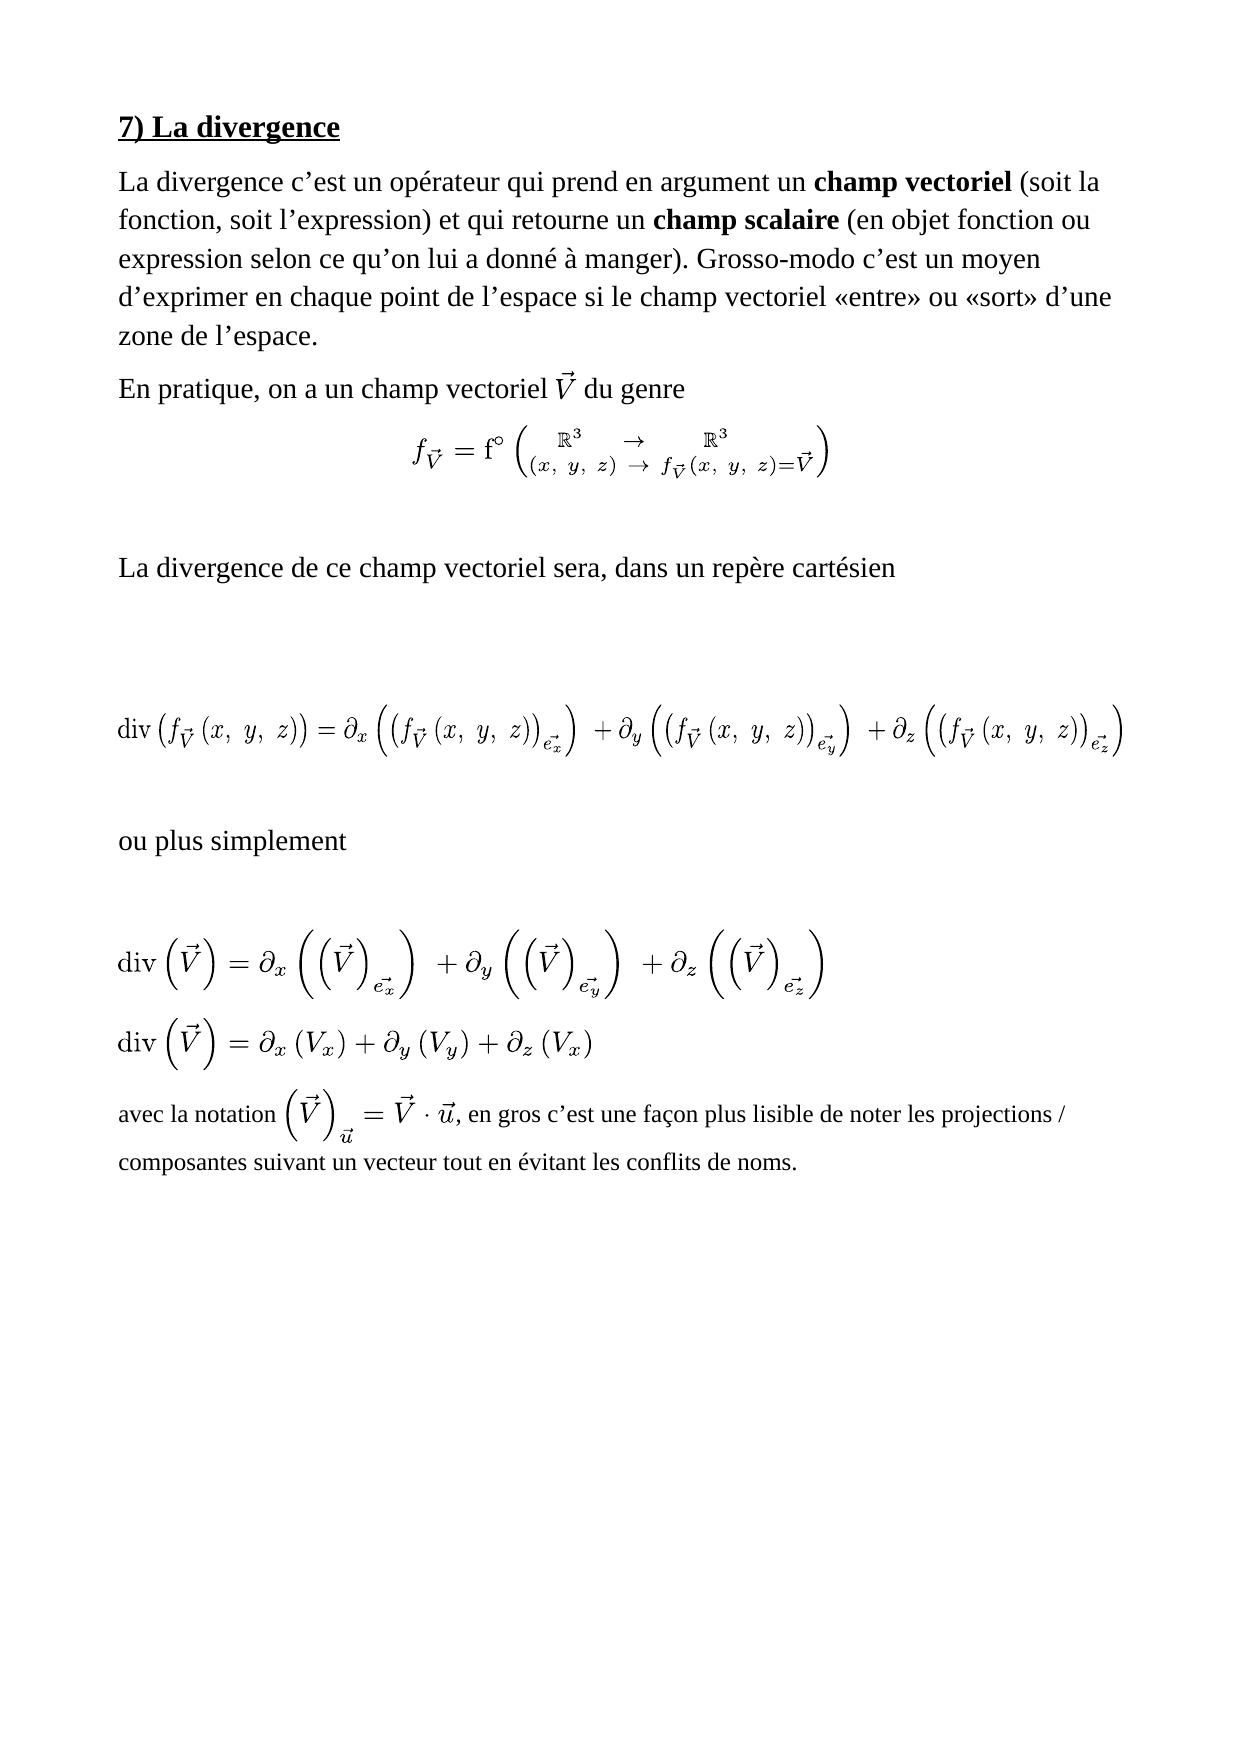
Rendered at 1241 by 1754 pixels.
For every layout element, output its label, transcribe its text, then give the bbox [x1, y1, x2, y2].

text La divergence c’est un opérateur qui prend en argument un champ vectoriel (soit la fonction, soit l’expression) et qui retourne un champ scalaire (en objet fonction ou expression selon ce qu’on lui a donné à manger). Grosso-modo c’est un moyen d’exprimer en chaque point de l’espace si le champ vectoriel «entre» ou «sort» d’une zone de l’espace. [118, 164, 1122, 351]
text ou plus simplement [118, 823, 1122, 857]
text En pratique, on a un champ vectoriel du genre [118, 371, 1122, 406]
text avec la notation , en gros c’est une façon plus lisible de noter les projections / composantes suivant un vecteur tout en évitant les conflits de noms. [118, 1089, 1122, 1176]
text 7) La divergence [118, 108, 1122, 144]
text La divergence de ce champ vectoriel sera, dans un repère cartésien [118, 551, 1122, 584]
